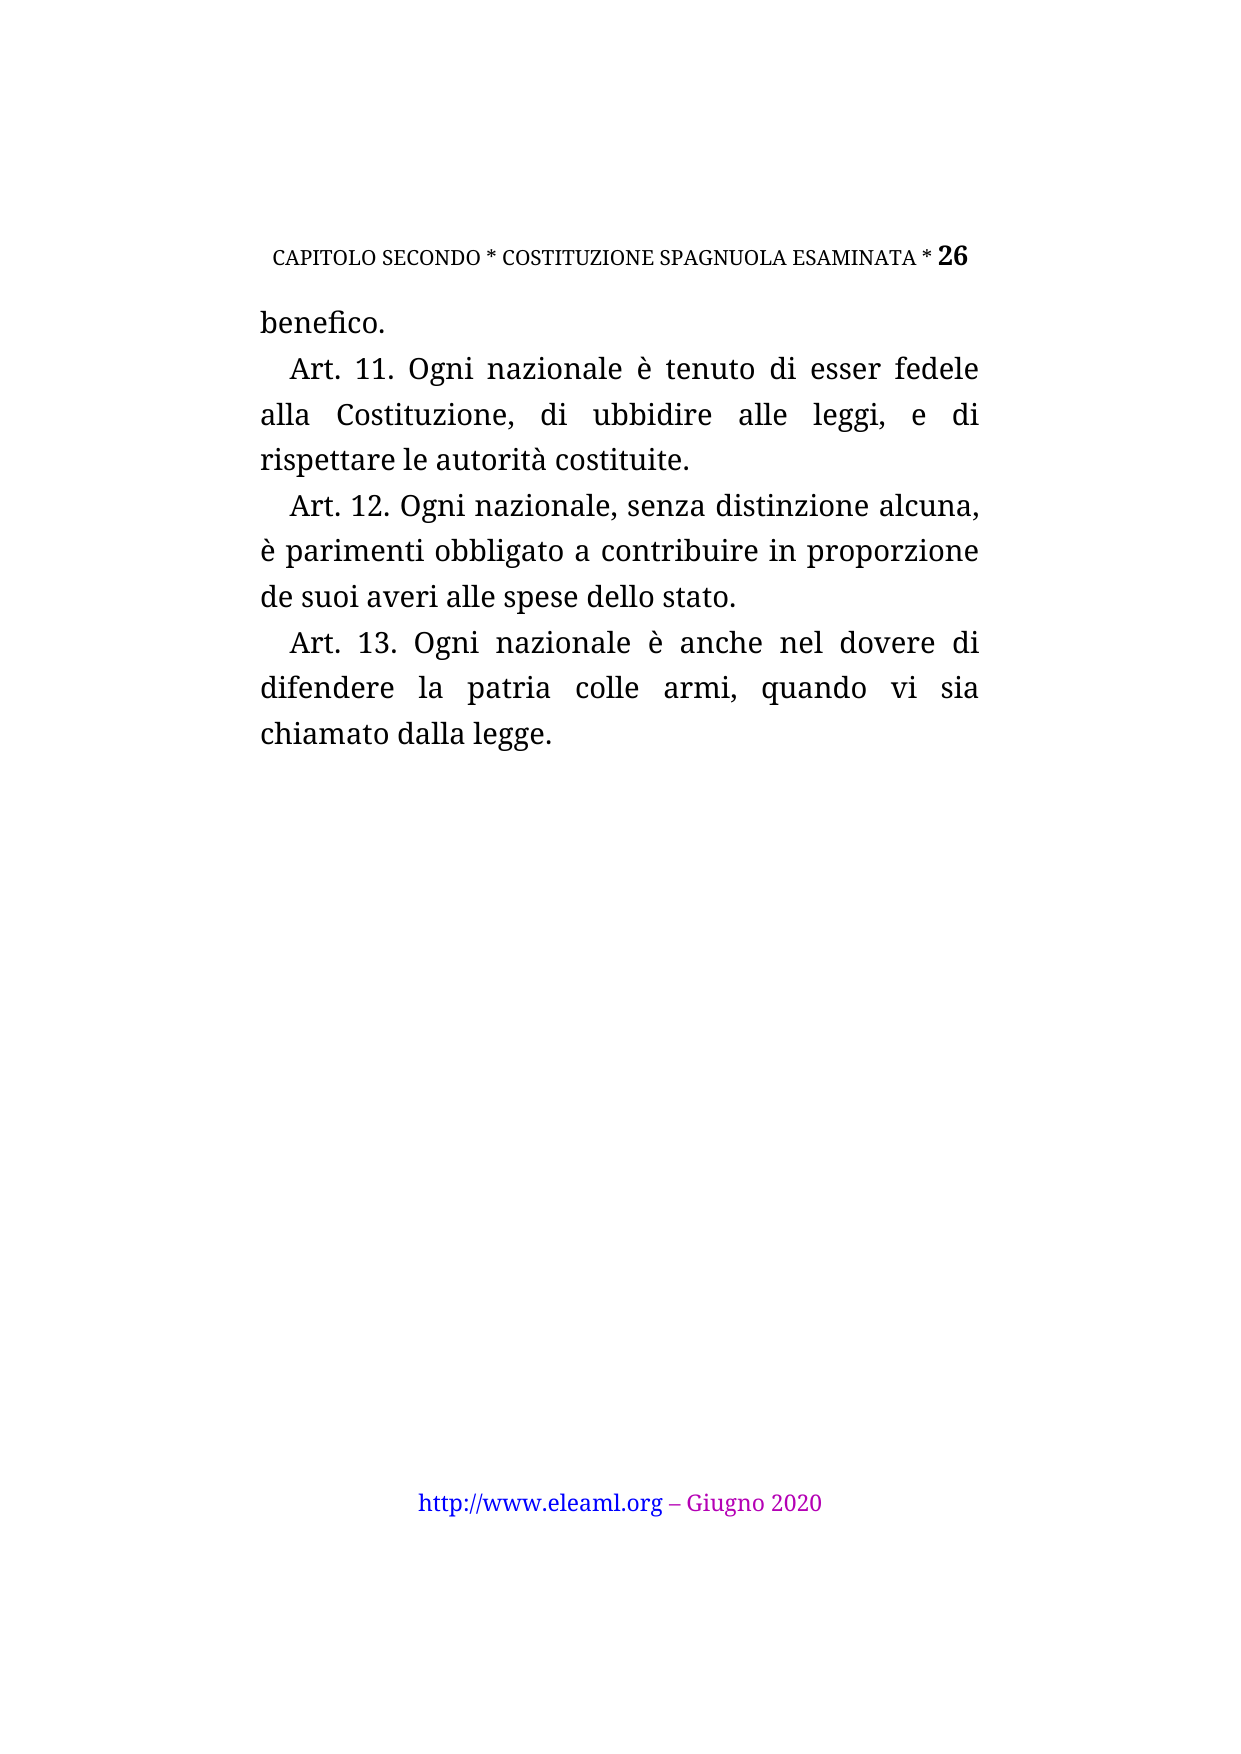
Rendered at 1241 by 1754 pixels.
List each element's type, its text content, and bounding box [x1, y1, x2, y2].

text Art. 13. Ogni nazionale è anche nel dovere di difendere la patria colle armi, quando vi sia chiamato dalla legge. [260, 622, 980, 753]
text benefico. [260, 303, 980, 342]
text Art. 11. Ogni nazionale è tenuto di esser fedele alla Costituzione, di ubbidire alle leggi, e di rispettare le autorità costituite. [260, 348, 980, 479]
text Art. 12. Ogni nazionale, senza distinzione alcuna, è parimenti obbligato a contribuire in proporzione de suoi averi alle spese dello stato. [260, 485, 980, 616]
